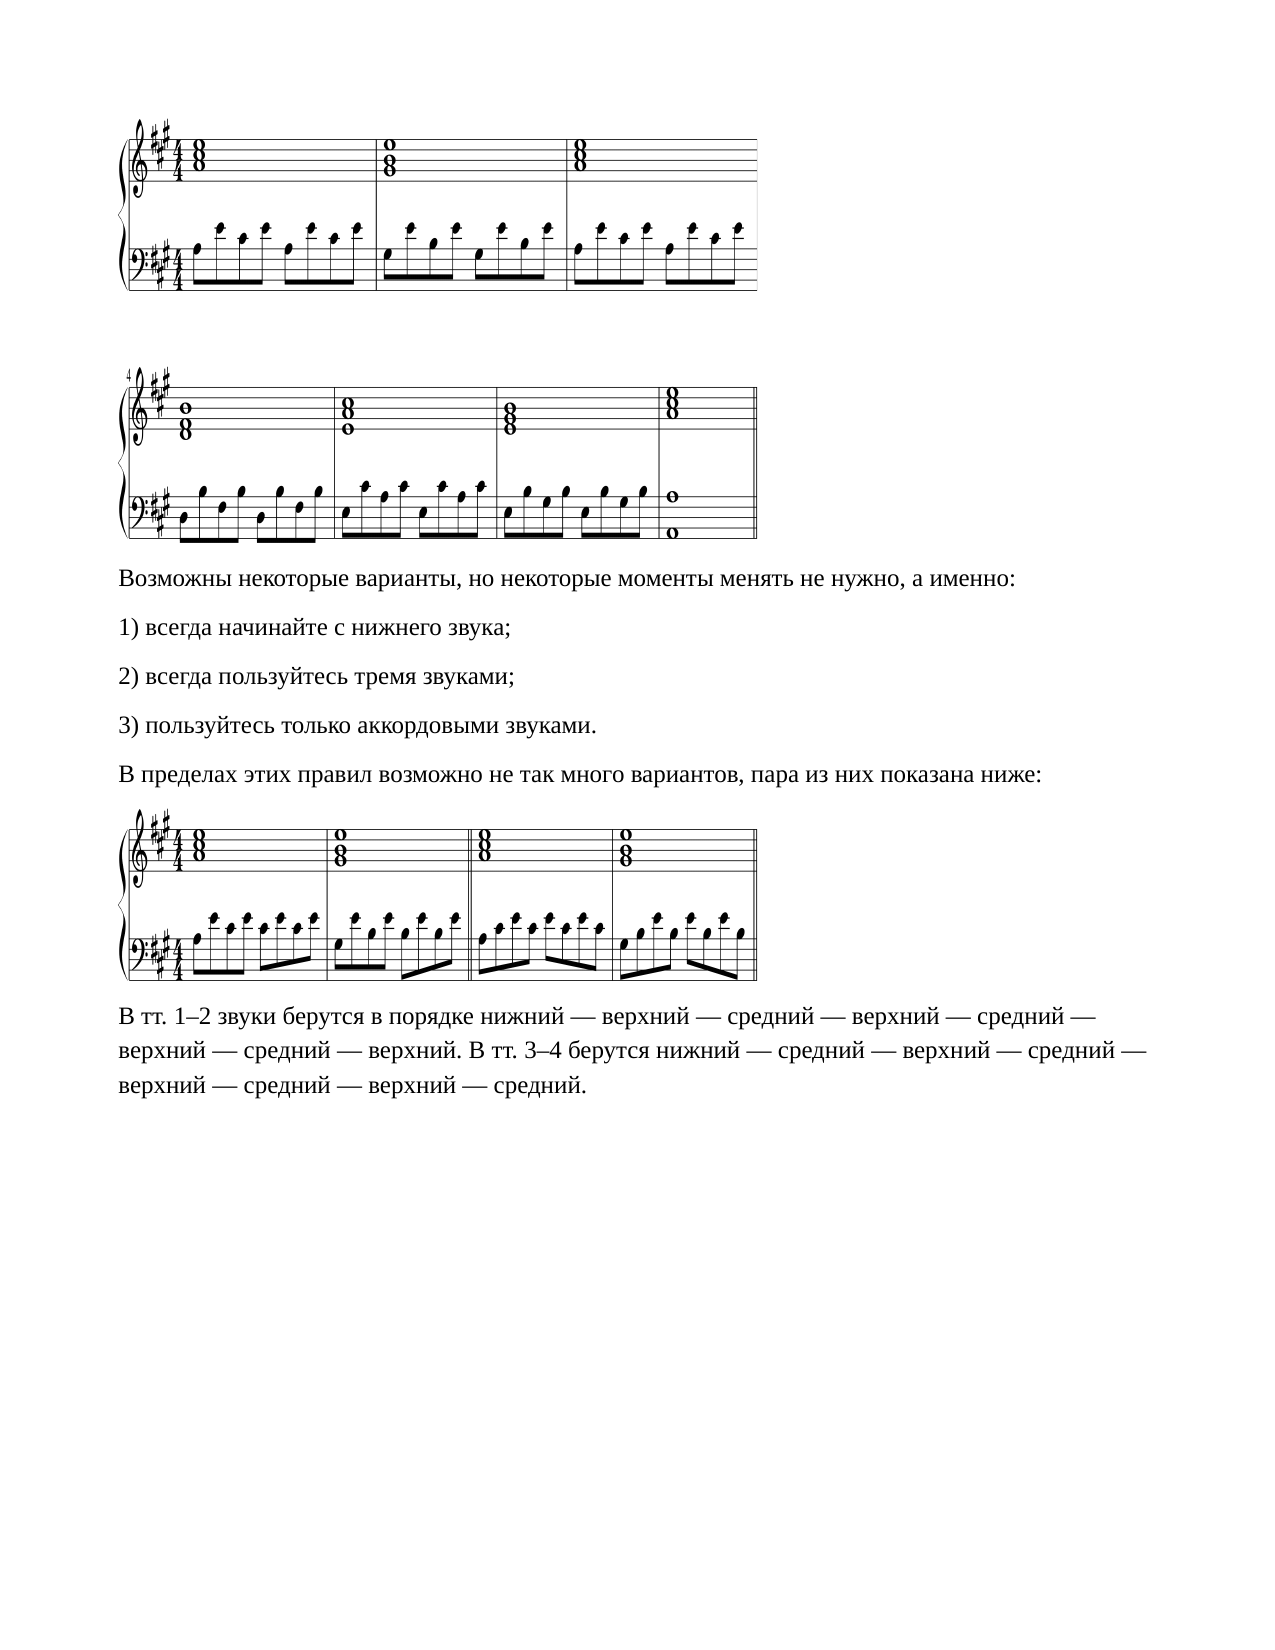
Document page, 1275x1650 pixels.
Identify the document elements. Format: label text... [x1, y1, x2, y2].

text В тт. 1–2 звуки берутся в порядке нижний — верхний — средний — верхний — средний — верхний — средний — верхний. В тт. 3–4 берутся нижний — средний — верхний — средний — верхний — средний — верхний — средний. [118, 1001, 1157, 1099]
picture [118, 808, 758, 981]
text 2) всегда пользуйтесь тремя звуками; [118, 661, 1157, 690]
text 3) пользуйтесь только аккордовыми звуками. [118, 710, 1157, 739]
picture [118, 118, 758, 543]
text 1) всегда начинайте с нижнего звука; [118, 612, 1157, 641]
text Возможны некоторые варианты, но некоторые моменты менять не нужно, а именно: [118, 563, 1157, 592]
text В пределах этих правил возможно не так много вариантов, пара из них показана ниже: [118, 759, 1157, 788]
